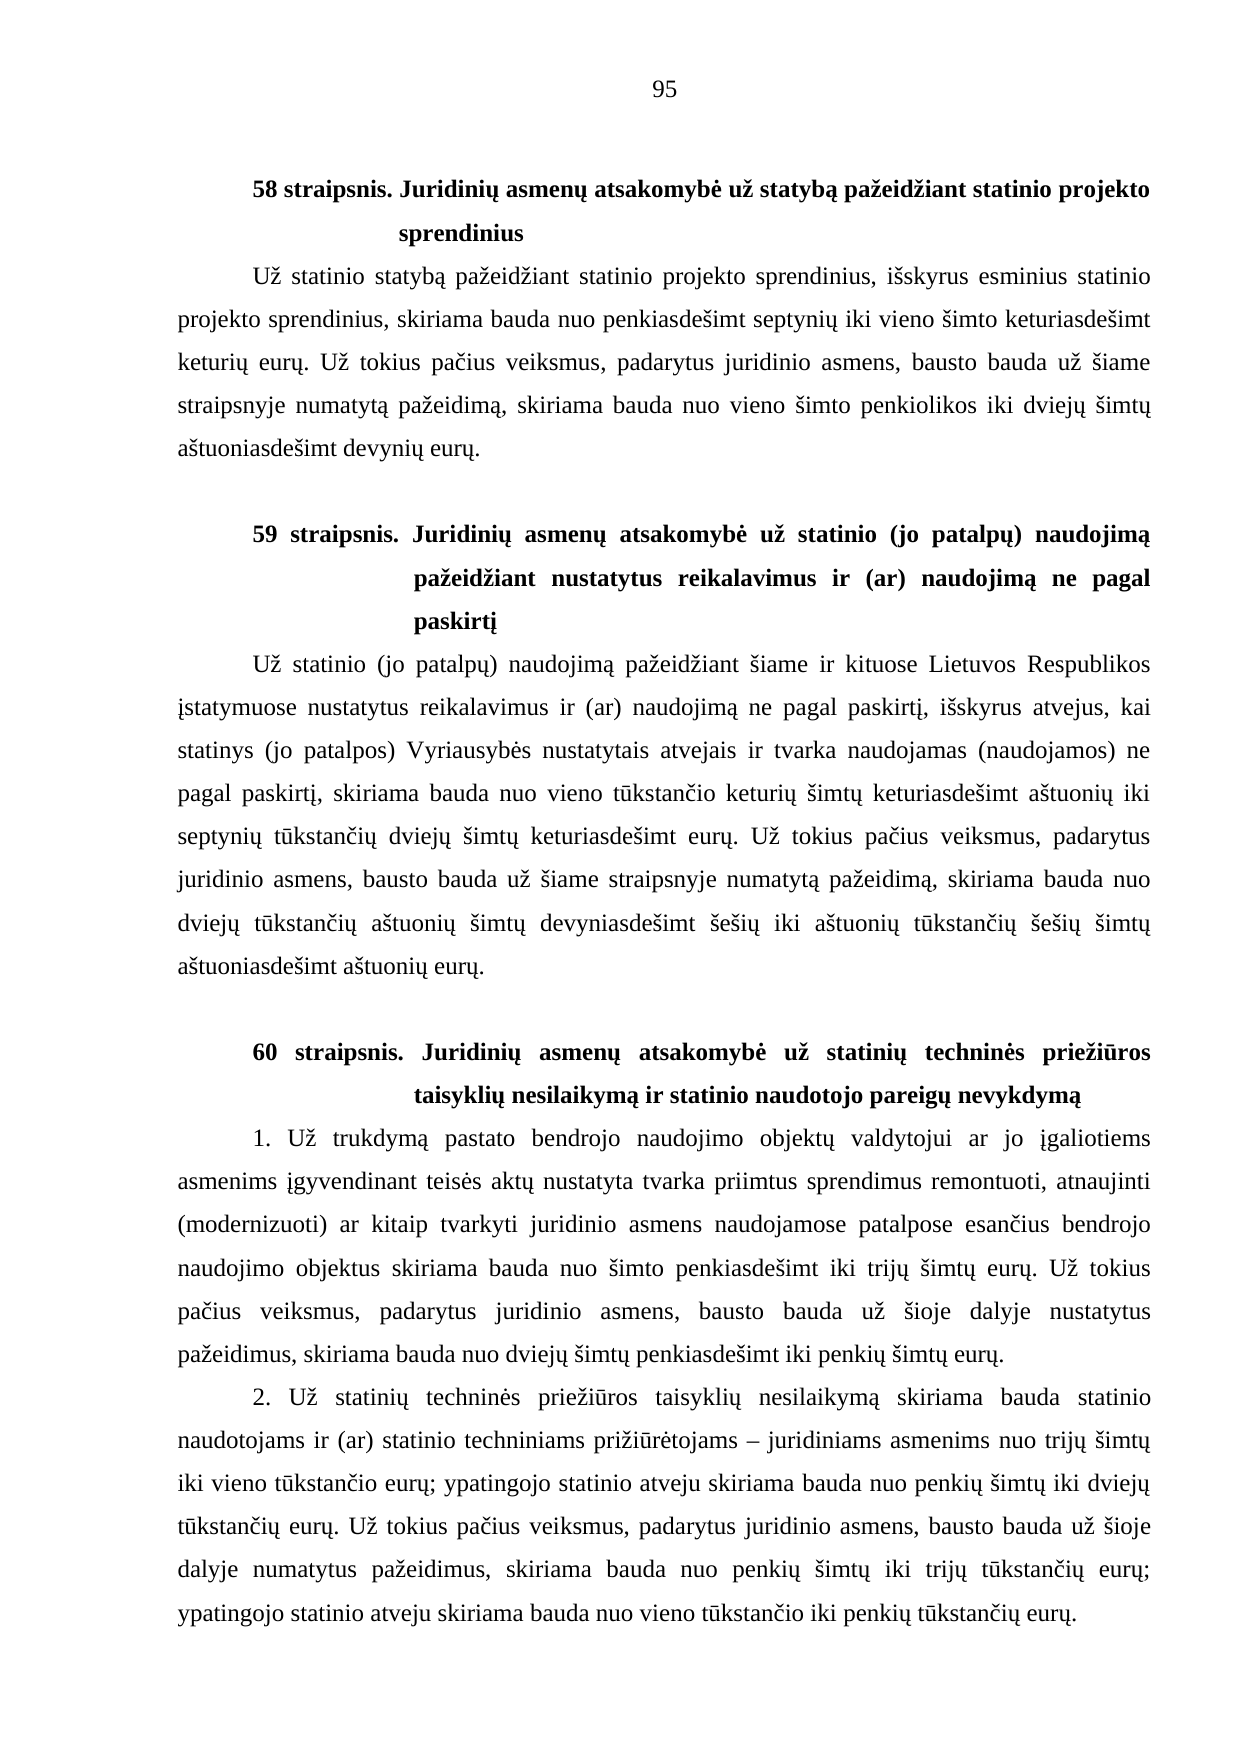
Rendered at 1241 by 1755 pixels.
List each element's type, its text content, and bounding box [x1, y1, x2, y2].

text 58 straipsnis. Juridinių asmenų atsakomybė už statybą pažeidžiant statinio projekto sprendinius [252, 174, 1152, 246]
text 60 straipsnis. Juridinių asmenų atsakomybė už statinių techninės priežiūros taisyklių nesilaikymą ir statinio naudotojo pareigų nevykdymą [252, 1037, 1152, 1109]
text Už statinio statybą pažeidžiant statinio projekto sprendinius, išskyrus esminius statinio projekto sprendinius, skiriama bauda nuo penkiasdešimt septynių iki vieno šimto keturiasdešimt keturių eurų. Už tokius pačius veiksmus, padarytus juridinio asmens, bausto bauda už šiame straipsnyje numatytą pažeidimą, skiriama bauda nuo vieno šimto penkiolikos iki dviejų šimtų aštuoniasdešimt devynių eurų. [177, 261, 1152, 462]
text 2. Už statinių techninės priežiūros taisyklių nesilaikymą skiriama bauda statinio naudotojams ir (ar) statinio techniniams prižiūrėtojams – juridiniams asmenims nuo trijų šimtų iki vieno tūkstančio eurų; ypatingojo statinio atveju skiriama bauda nuo penkių šimtų iki dviejų tūkstančių eurų. Už tokius pačius veiksmus, padarytus juridinio asmens, bausto bauda už šioje dalyje numatytus pažeidimus, skiriama bauda nuo penkių šimtų iki trijų tūkstančių eurų; ypatingojo statinio atveju skiriama bauda nuo vieno tūkstančio iki penkių tūkstančių eurų. [177, 1382, 1152, 1626]
text 59 straipsnis. Juridinių asmenų atsakomybė už statinio (jo patalpų) naudojimą pažeidžiant nustatytus reikalavimus ir (ar) naudojimą ne pagal paskirtį [252, 519, 1152, 634]
text Už statinio (jo patalpų) naudojimą pažeidžiant šiame ir kituose Lietuvos Respublikos įstatymuose nustatytus reikalavimus ir (ar) naudojimą ne pagal paskirtį, išskyrus atvejus, kai statinys (jo patalpos) Vyriausybės nustatytais atvejais ir tvarka naudojamas (naudojamos) ne pagal paskirtį, skiriama bauda nuo vieno tūkstančio keturių šimtų keturiasdešimt aštuonių iki septynių tūkstančių dviejų šimtų keturiasdešimt eurų. Už tokius pačius veiksmus, padarytus juridinio asmens, bausto bauda už šiame straipsnyje numatytą pažeidimą, skiriama bauda nuo dviejų tūkstančių aštuonių šimtų devyniasdešimt šešių iki aštuonių tūkstančių šešių šimtų aštuoniasdešimt aštuonių eurų. [177, 649, 1152, 979]
text 1. Už trukdymą pastato bendrojo naudojimo objektų valdytojui ar jo įgaliotiems asmenims įgyvendinant teisės aktų nustatyta tvarka priimtus sprendimus remontuoti, atnaujinti (modernizuoti) ar kitaip tvarkyti juridinio asmens naudojamose patalpose esančius bendrojo naudojimo objektus skiriama bauda nuo šimto penkiasdešimt iki trijų šimtų eurų. Už tokius pačius veiksmus, padarytus juridinio asmens, bausto bauda už šioje dalyje nustatytus pažeidimus, skiriama bauda nuo dviejų šimtų penkiasdešimt iki penkių šimtų eurų. [177, 1123, 1152, 1368]
